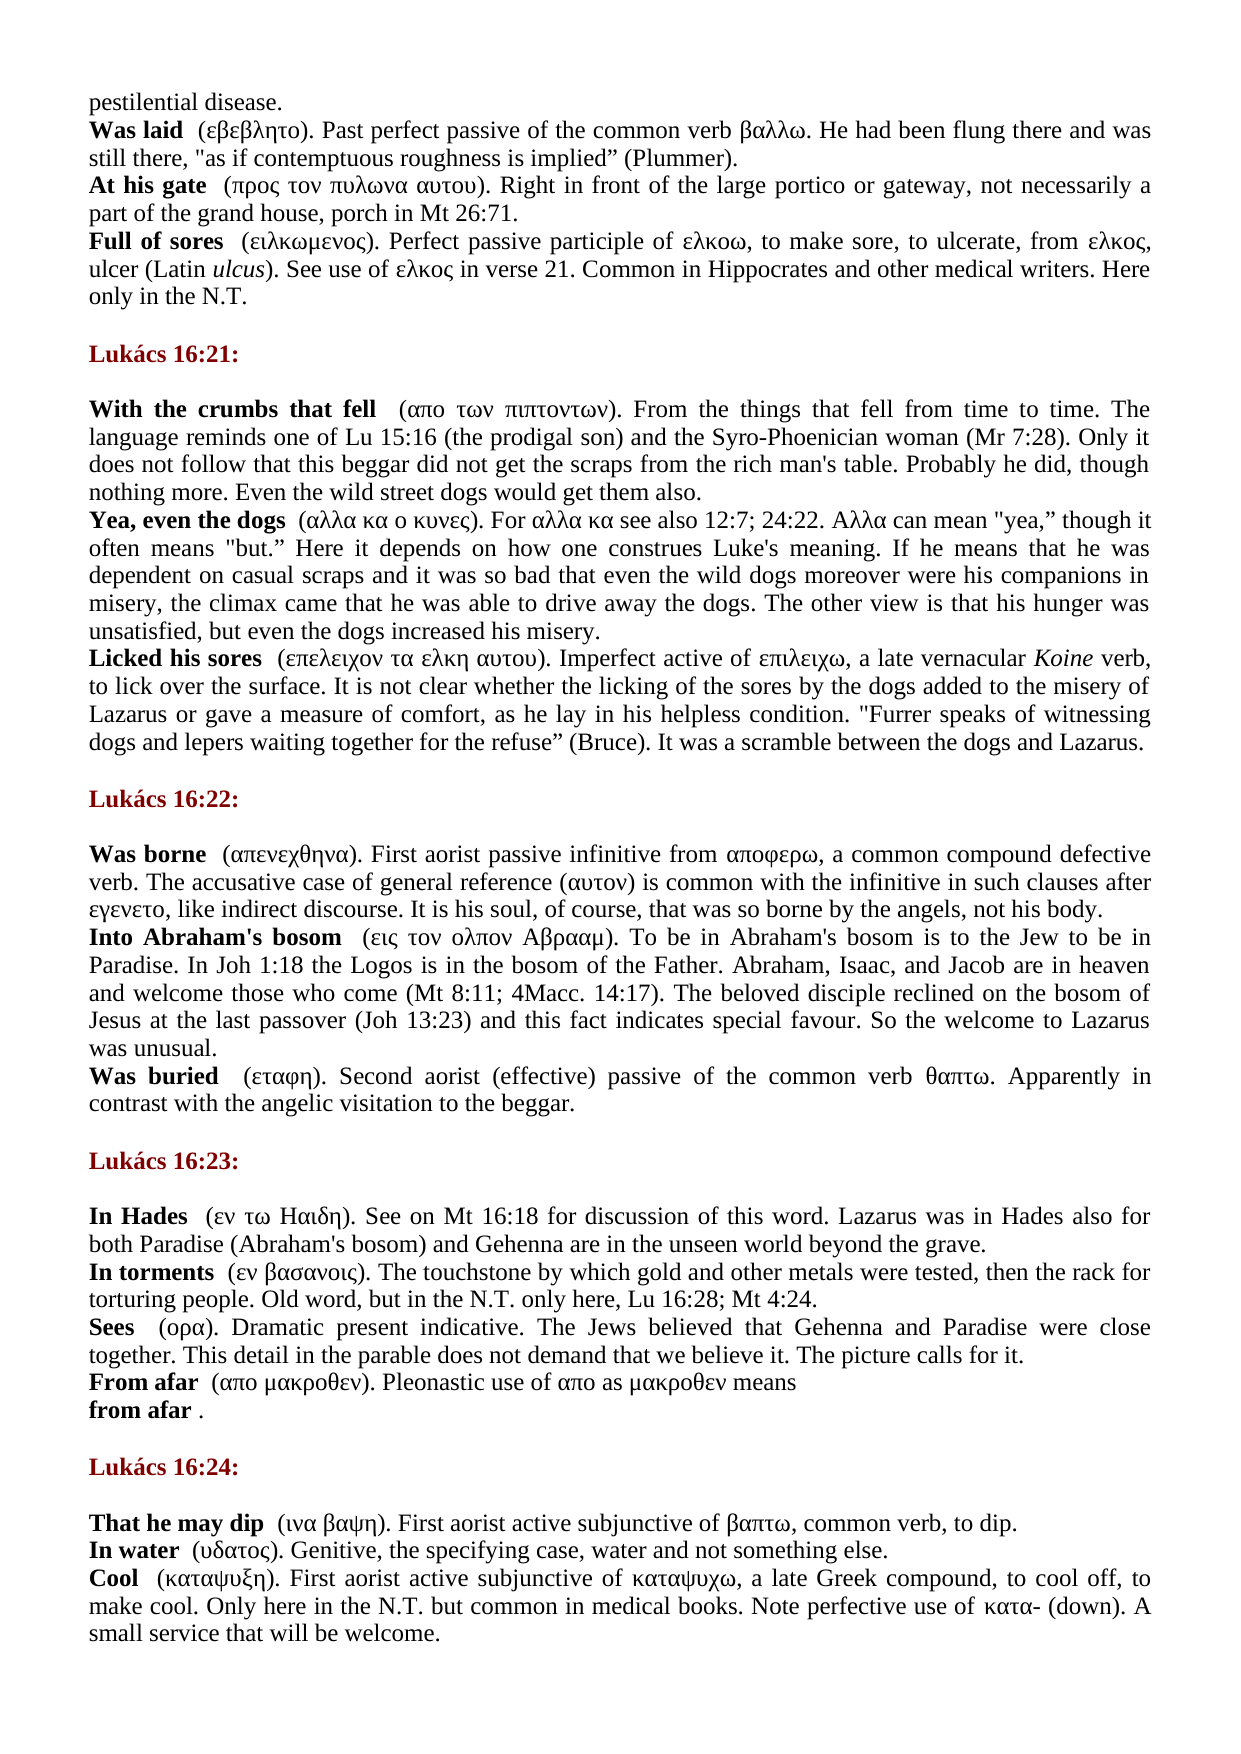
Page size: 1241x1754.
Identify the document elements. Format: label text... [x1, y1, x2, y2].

text pestilential disease. [88, 88, 1152, 116]
text Licked his sores (επελειχον τα ελκη αυτου). Imperfect active of επιλειχω, a late vernacular Koine verb, to lick over the surface. It is not clear whether the licking of the sores by the dogs added to the misery of Lazarus or gave a measure of comfort, as he lay in his helpless condition. "Furrer speaks of witnessing dogs and lepers waiting together for the refuse” (Bruce). It was a scramble between the dogs and Lazarus. [88, 644, 1152, 755]
text In Hades (εν τω Hαιδη). See on Mt 16:18 for discussion of this word. Lazarus was in Hades also for both Paradise (Abraham's bosom) and Gehenna are in the unseen world beyond the grave. [88, 1202, 1152, 1258]
text In torments (εν βασανοις). The touchstone by which gold and other metals were tested, then the rack for torturing people. Old word, but in the N.T. only here, Lu 16:28; Mt 4:24. [88, 1258, 1152, 1313]
text In water (υδατος). Genitive, the specifying case, water and not something else. [88, 1536, 1152, 1564]
text Into Abraham's bosom (εις τον ολπον Αβρααμ). To be in Abraham's bosom is to the Jew to be in Paradise. In Joh 1:18 the Logos is in the bosom of the Father. Abraham, Isaac, and Jacob are in heaven and welcome those who come (Mt 8:11; 4Macc. 14:17). The beloved disciple reclined on the bosom of Jesus at the last passover (Joh 13:23) and this fact indicates special favour. So the welcome to Lazarus was unusual. [88, 923, 1152, 1062]
text Lukács 16:23: [88, 1147, 1152, 1174]
text At his gate (προς τον πυλωνα αυτου). Right in front of the large portico or gateway, not necessarily a part of the grand house, porch in Mt 26:71. [88, 172, 1152, 227]
text Lukács 16:21: [88, 340, 1152, 367]
text Was borne (απενεχθηνα). First aorist passive infinitive from αποφερω, a common compound defective verb. The accusative case of general reference (αυτον) is common with the infinitive in such clauses after εγενετο, like indirect discourse. It is his soul, of course, that was so borne by the angels, not his body. [88, 840, 1152, 923]
text from afar . [88, 1396, 1152, 1424]
text With the crumbs that fell (απο των πιπτοντων). From the things that fell from time to time. The language reminds one of Lu 15:16 (the prodigal son) and the Syro-Phoenician woman (Mr 7:28). Only it does not follow that this beggar did not get the scraps from the rich man's table. Probably he did, though nothing more. Even the wild street dogs would get them also. [88, 395, 1152, 506]
text Full of sores (ειλκωμενος). Perfect passive participle of ελκοω, to make sore, to ulcerate, from ελκος, ulcer (Latin ulcus). See use of ελκος in verse 21. Common in Hippocrates and other medical writers. Here only in the N.T. [88, 227, 1152, 310]
text That he may dip (ινα βαψη). First aorist active subjunctive of βαπτω, common verb, to dip. [88, 1509, 1152, 1536]
text Yea, even the dogs (αλλα κα ο κυνες). For αλλα κα see also 12:7; 24:22. Αλλα can mean "yea,” though it often means "but.” Here it depends on how one construes Luke's meaning. If he means that he was dependent on casual scraps and it was so bad that even the wild dogs moreover were his companions in misery, the climax came that he was able to drive away the dogs. The other view is that his hunger was unsatisfied, but even the dogs increased his misery. [88, 506, 1152, 644]
text Sees (ορα). Dramatic present indicative. The Jews believed that Gehenna and Paradise were close together. This detail in the parable does not demand that we believe it. The picture calls for it. [88, 1313, 1152, 1368]
text From afar (απο μακροθεν). Pleonastic use of απο as μακροθεν means [88, 1368, 1152, 1396]
text Was buried (εταφη). Second aorist (effective) passive of the common verb θαπτω. Apparently in contrast with the angelic visitation to the beggar. [88, 1062, 1152, 1117]
text Was laid (εβεβλητο). Past perfect passive of the common verb βαλλω. He had been flung there and was still there, "as if contemptuous roughness is implied” (Plummer). [88, 116, 1152, 172]
text Lukács 16:24: [88, 1453, 1152, 1481]
text Cool (καταψυξη). First aorist active subjunctive of καταψυχω, a late Greek compound, to cool off, to make cool. Only here in the N.T. but common in medical books. Note perfective use of κατα- (down). A small service that will be welcome. [88, 1564, 1152, 1647]
text Lukács 16:22: [88, 785, 1152, 812]
